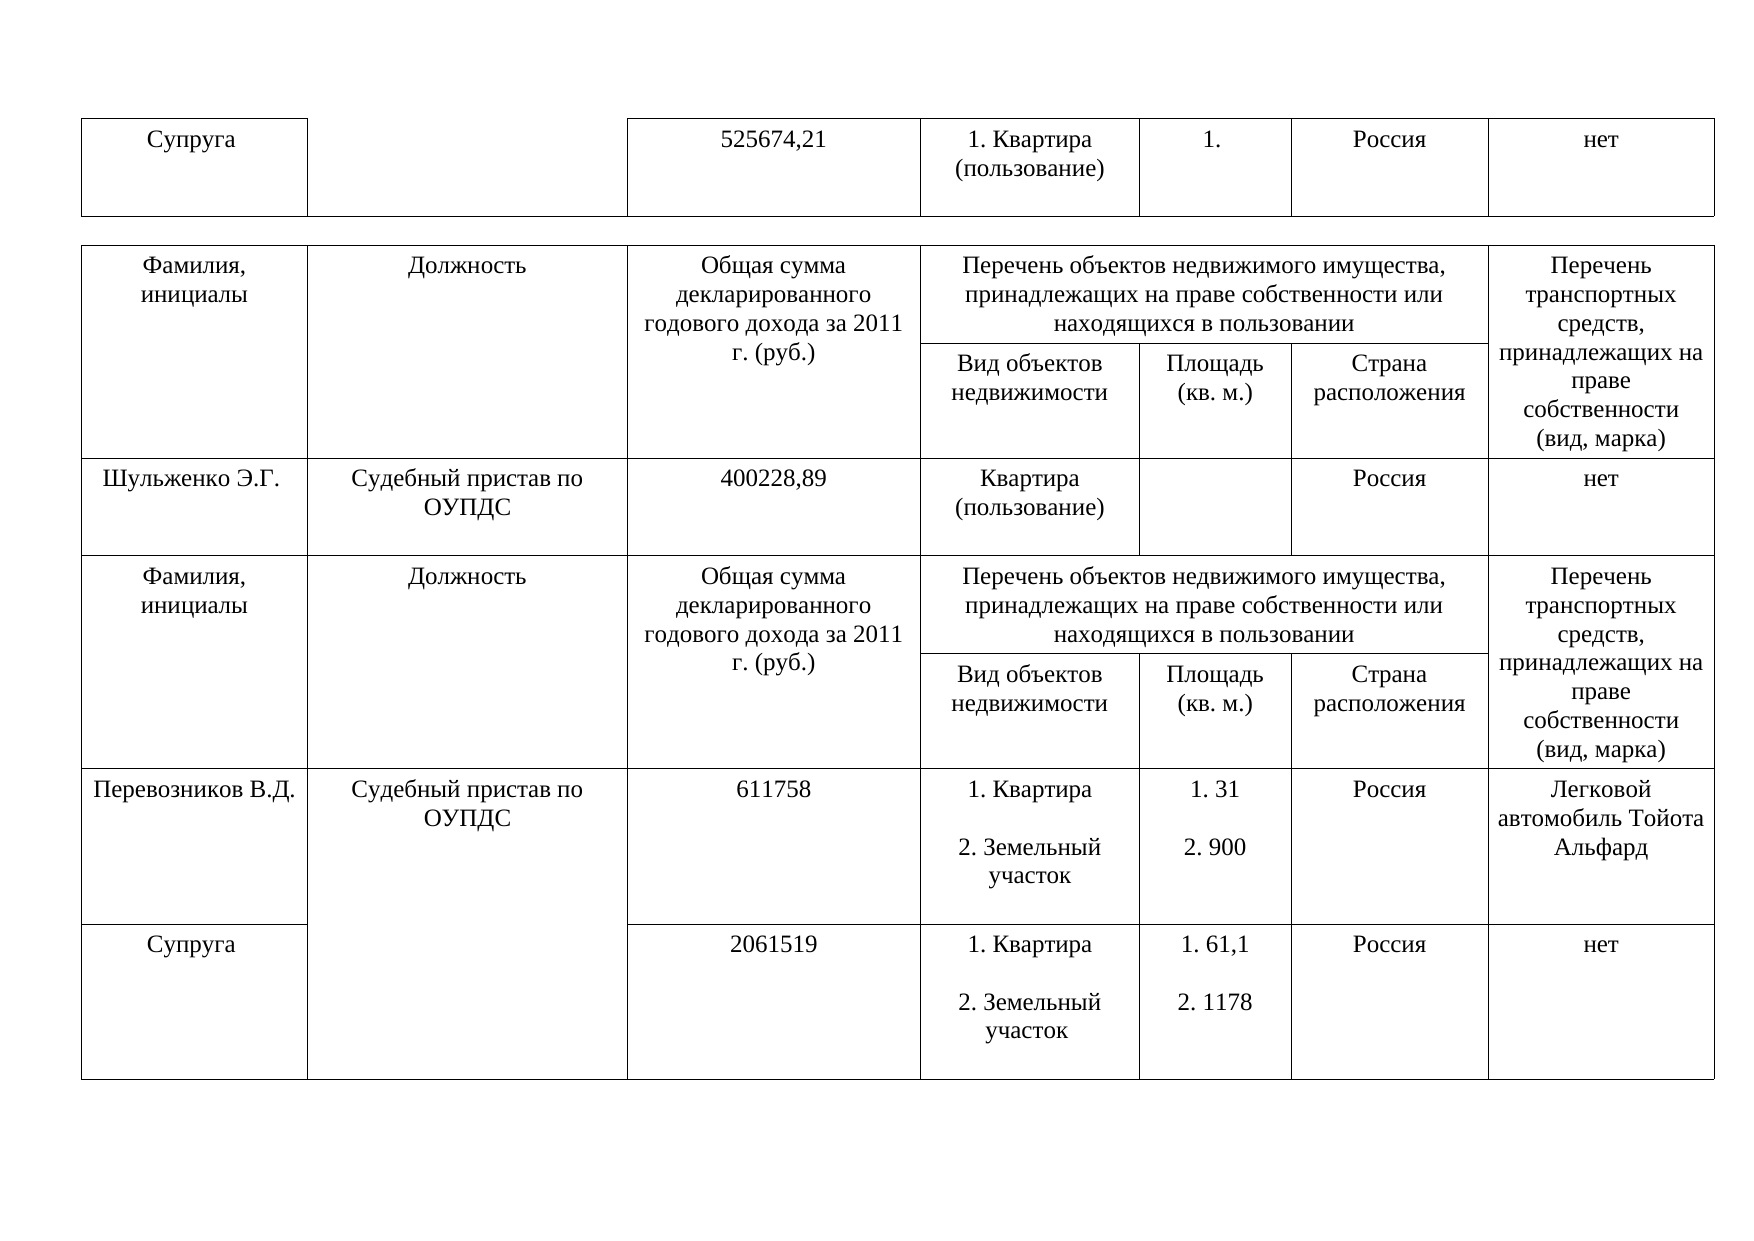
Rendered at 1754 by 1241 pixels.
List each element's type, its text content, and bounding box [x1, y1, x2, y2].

table_cell Россия [1292, 925, 1488, 1079]
table_cell Россия [1292, 769, 1488, 924]
table_cell Площадь (кв. м.) [1140, 344, 1291, 458]
table_cell Площадь (кв. м.) [1140, 654, 1291, 768]
table_cell Супруга [82, 119, 307, 216]
table_cell 525674,21 [628, 119, 920, 216]
table_cell [1140, 459, 1291, 555]
table_cell Квартира (пользование) [921, 459, 1139, 555]
table_header Перечень транспортных средств, принадлежащих на праве собственности (вид, марка) [1489, 556, 1714, 768]
table_cell [308, 118, 627, 216]
table_cell Вид объектов недвижимости [921, 654, 1139, 768]
table_cell 1. 31 2. 900 [1140, 769, 1291, 924]
table_header Должность [308, 556, 627, 768]
table_cell 2061519 [628, 925, 920, 1079]
table_cell 611758 [628, 769, 920, 924]
table_cell нет [1489, 119, 1714, 216]
table_cell Россия [1292, 459, 1488, 555]
table_cell 1. Квартира (пользование) [921, 119, 1139, 216]
table_cell 1. Квартира 2. Земельный участок [921, 925, 1139, 1079]
table_cell 1. 61,1 2. 1178 [1140, 925, 1291, 1079]
table_header Перечень объектов недвижимого имущества, принадлежащих на праве собственности или находящихся в пользовании [921, 246, 1488, 343]
table_cell нет [1489, 925, 1714, 1079]
table_cell Супруга [82, 925, 307, 1079]
table_cell Страна расположения [1292, 344, 1488, 458]
table_cell нет [1489, 459, 1714, 555]
table_cell Легковой автомобиль Тойота Альфард [1489, 769, 1714, 924]
table_cell Перевозников В.Д. [82, 769, 307, 924]
table_cell 400228,89 [628, 459, 920, 555]
table_cell Страна расположения [1292, 654, 1488, 768]
table_header Общая сумма декларированного годового дохода за 2011 г. (руб.) [628, 246, 920, 458]
table_header Перечень транспортных средств, принадлежащих на праве собственности (вид, марка) [1489, 246, 1714, 458]
table_header Перечень объектов недвижимого имущества, принадлежащих на праве собственности или находящихся в пользовании [921, 556, 1488, 653]
table_header Фамилия, инициалы [82, 556, 307, 768]
table_cell Судебный пристав по ОУПДС [308, 459, 627, 555]
table_cell Судебный пристав по ОУПДС [308, 769, 627, 1079]
table_header Должность [308, 246, 627, 458]
table_cell Россия [1292, 119, 1488, 216]
table_cell Шульженко Э.Г. [82, 459, 307, 555]
table_header Общая сумма декларированного годового дохода за 2011 г. (руб.) [628, 556, 920, 768]
table_cell 1. [1140, 119, 1291, 216]
table_header Фамилия, инициалы [82, 246, 307, 458]
table_cell Вид объектов недвижимости [921, 344, 1139, 458]
table_cell 1. Квартира 2. Земельный участок [921, 769, 1139, 924]
